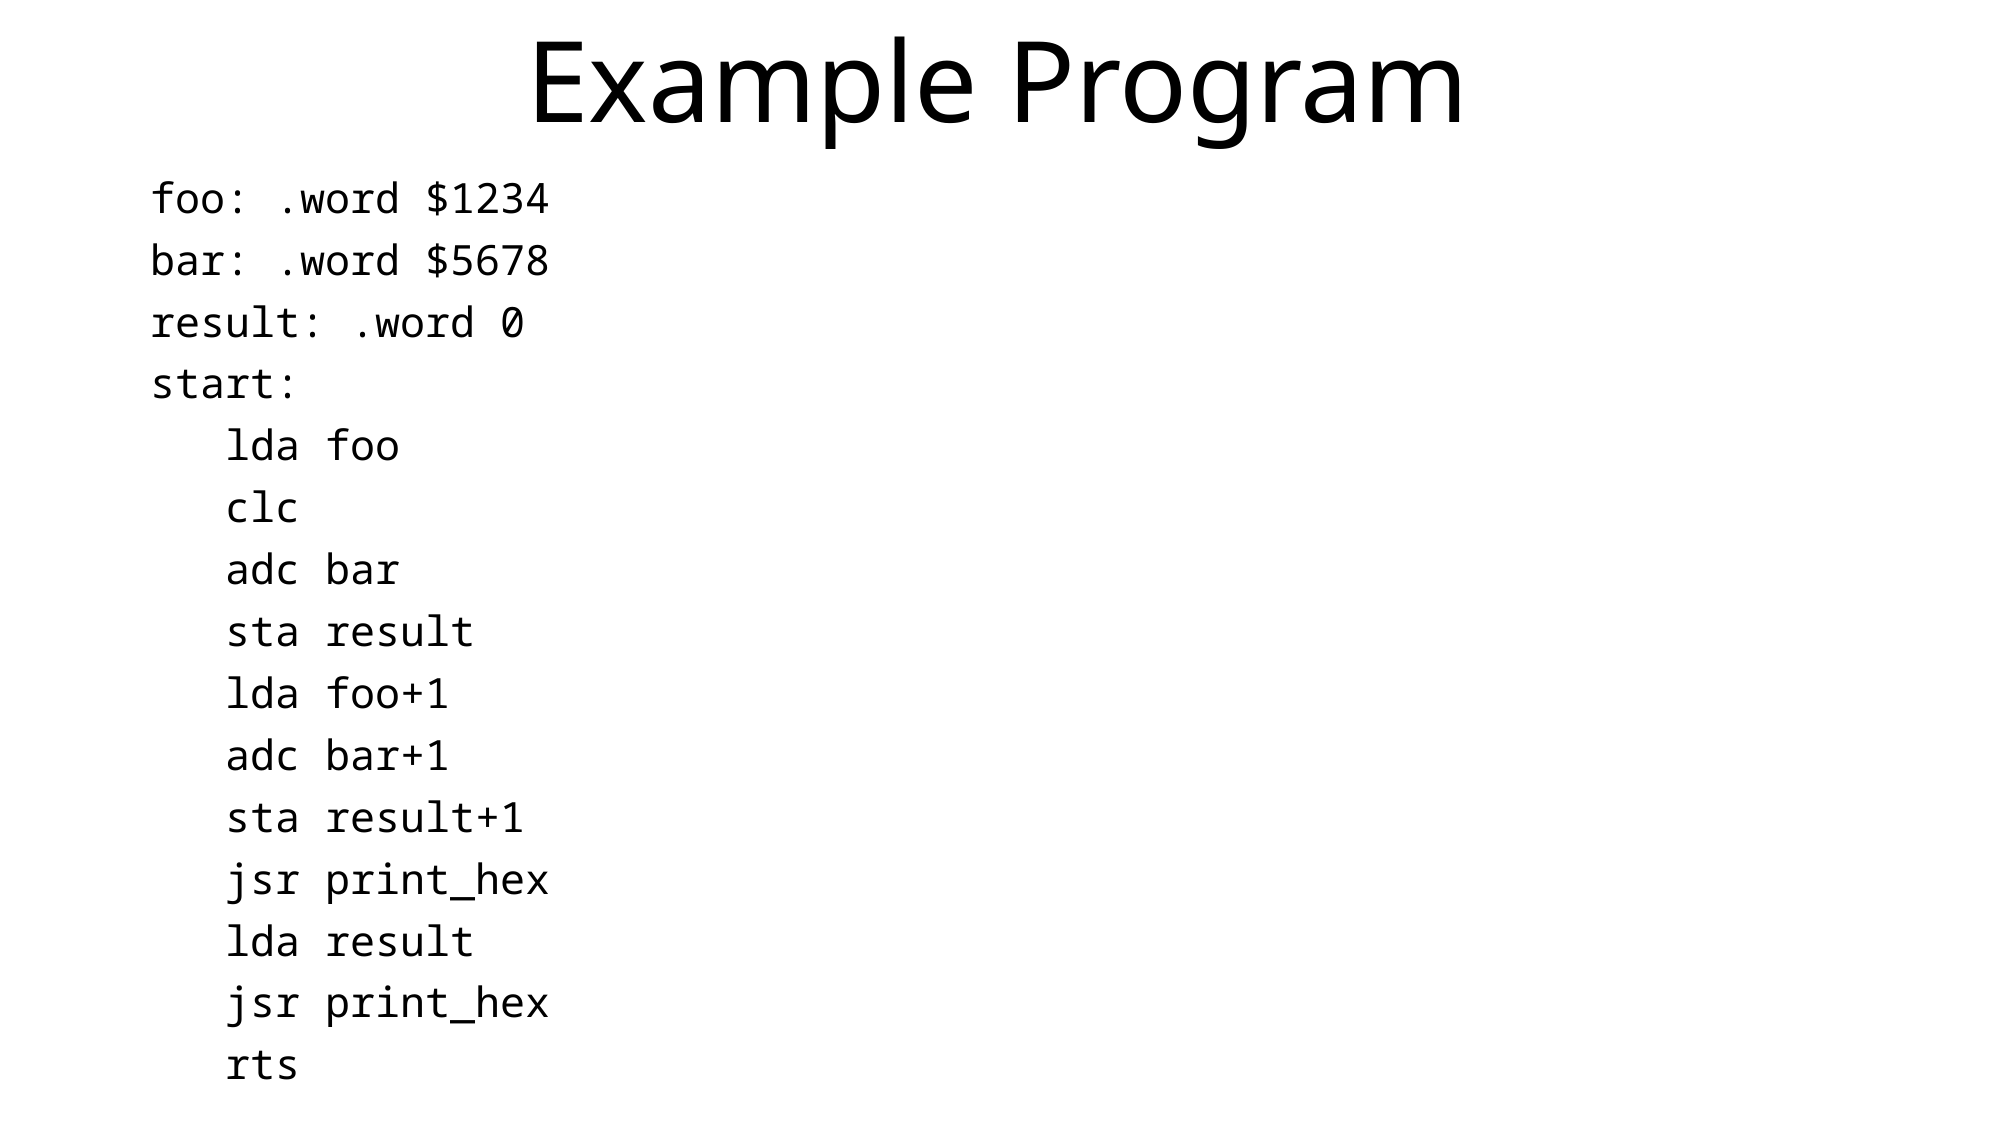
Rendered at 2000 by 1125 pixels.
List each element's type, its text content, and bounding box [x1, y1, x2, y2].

list foo: .word $1234 bar: .word $5678 result: .word 0 start: lda foo clc adc bar sta result lda foo+1 adc bar+1 sta result+1 jsr print_hex lda result jsr print_hex rts [135, 165, 1860, 1125]
title Example Program [135, 7, 1861, 165]
